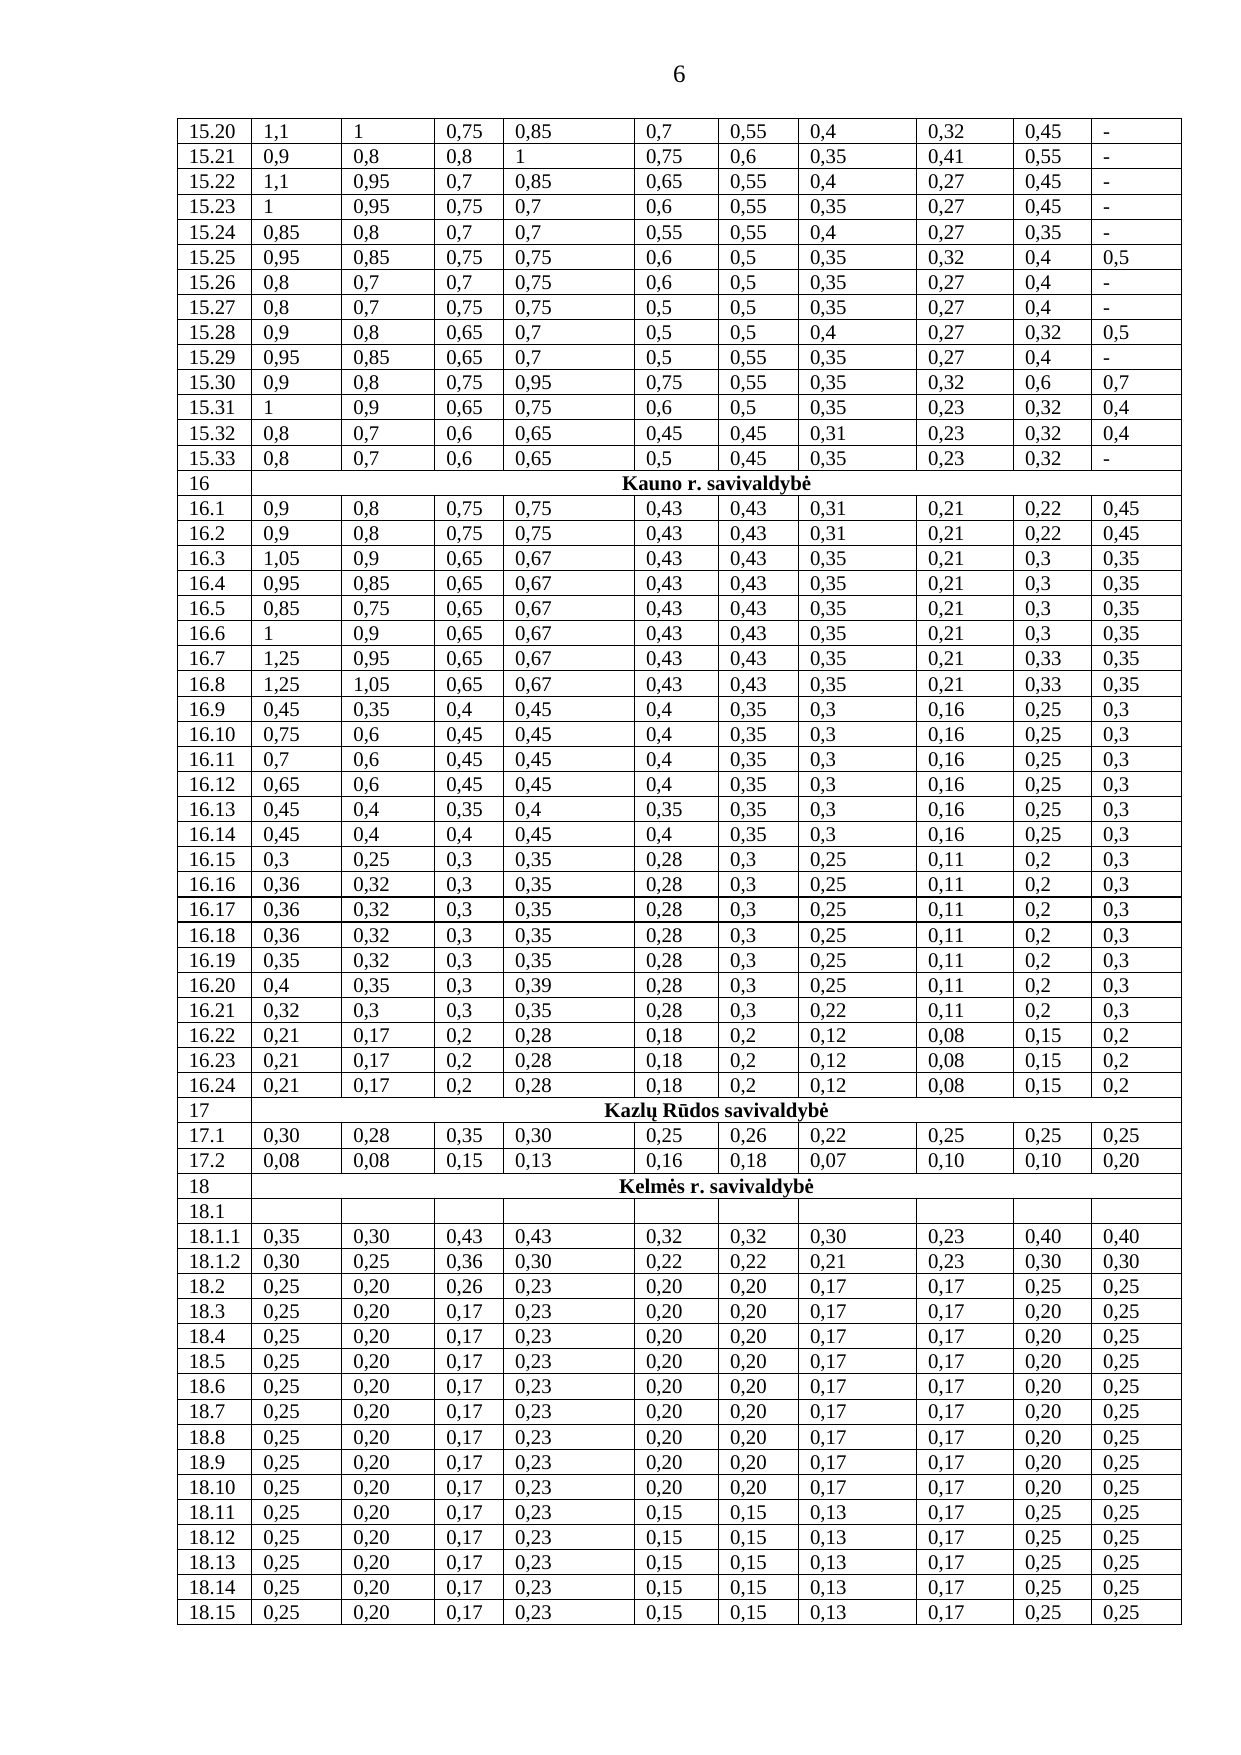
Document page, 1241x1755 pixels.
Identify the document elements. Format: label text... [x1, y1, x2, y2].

table_cell 0,6 [635, 245, 718, 269]
table_cell 0,35 [1092, 671, 1181, 696]
table_cell 16.19 [178, 948, 251, 972]
table_cell 15.24 [178, 220, 251, 244]
table_cell 0,20 [635, 1274, 718, 1298]
table_cell 0,5 [719, 245, 798, 269]
table_cell 0,95 [252, 345, 341, 369]
table_cell 0,17 [435, 1450, 503, 1474]
table_cell 15.30 [178, 370, 251, 394]
table_cell 0,65 [504, 446, 634, 469]
table_cell 0,7 [504, 320, 634, 344]
table_cell - [1092, 446, 1181, 469]
table_cell 0,43 [719, 646, 798, 670]
table_cell 0,35 [799, 596, 916, 620]
table_cell 0,15 [635, 1550, 718, 1574]
table_cell 0,85 [504, 169, 634, 193]
table_cell 0,25 [252, 1500, 341, 1524]
table_cell 0,27 [917, 169, 1013, 193]
table_cell 0,23 [504, 1324, 634, 1348]
table_cell 0,45 [252, 822, 341, 846]
table_cell 0,75 [435, 119, 503, 143]
table_cell 0,25 [252, 1550, 341, 1574]
table_cell 0,35 [504, 872, 634, 896]
table_cell 0,41 [917, 144, 1013, 168]
table_cell 0,7 [342, 420, 434, 444]
table_cell 18.10 [178, 1475, 251, 1499]
table_cell 0,31 [799, 420, 916, 444]
table_cell 0,32 [1014, 420, 1091, 444]
table_cell 0,25 [252, 1575, 341, 1599]
table_cell 0,11 [917, 898, 1013, 921]
table_cell 0,65 [435, 395, 503, 419]
table_cell 0,7 [342, 295, 434, 319]
table_cell 0,55 [719, 220, 798, 244]
table_cell 0,6 [435, 446, 503, 469]
table_cell 0,21 [917, 521, 1013, 545]
table_cell 0,17 [917, 1525, 1013, 1549]
table_cell 0,3 [1092, 722, 1181, 746]
table_cell 0,15 [1014, 1073, 1091, 1097]
table_cell Kazlų Rūdos savivaldybė [252, 1098, 1181, 1122]
table_cell 0,35 [1092, 646, 1181, 670]
table_cell 0,26 [719, 1123, 798, 1147]
table_cell 0,3 [799, 722, 916, 746]
table_cell 0,75 [342, 596, 434, 620]
table_cell 0,17 [435, 1374, 503, 1398]
table_cell 0,28 [504, 1023, 634, 1047]
table_cell 0,17 [917, 1400, 1013, 1423]
table_cell 0,35 [504, 998, 634, 1022]
table_cell 0,33 [1014, 646, 1091, 670]
table_cell 0,43 [635, 521, 718, 545]
table_cell 0,20 [1014, 1475, 1091, 1499]
table_cell 0,23 [504, 1525, 634, 1549]
table_cell 0,2 [1014, 948, 1091, 972]
table_cell 0,25 [799, 923, 916, 947]
table_cell 0,35 [435, 1123, 503, 1147]
table_cell 0,2 [1014, 973, 1091, 997]
table_cell 0,15 [635, 1575, 718, 1599]
table_cell 0,25 [252, 1349, 341, 1373]
table_cell 0,5 [635, 345, 718, 369]
table_cell 0,20 [342, 1600, 434, 1624]
table_cell 0,43 [719, 496, 798, 520]
table_cell 0,2 [719, 1048, 798, 1072]
table_cell 0,55 [1014, 144, 1091, 168]
table_cell 0,2 [1014, 923, 1091, 947]
table_cell 18.3 [178, 1299, 251, 1323]
table_cell 0,3 [1014, 621, 1091, 645]
table_cell 0,18 [635, 1073, 718, 1097]
table_cell 0,55 [719, 345, 798, 369]
table_cell 17.1 [178, 1123, 251, 1147]
table_cell 0,75 [252, 722, 341, 746]
table_cell 0,13 [799, 1550, 916, 1574]
table_cell 0,7 [435, 270, 503, 294]
table_cell 0,3 [1014, 596, 1091, 620]
table_cell 0,11 [917, 948, 1013, 972]
table_cell 0,20 [342, 1500, 434, 1524]
table_cell 0,25 [635, 1123, 718, 1147]
table_cell 0,12 [799, 1073, 916, 1097]
table_cell 0,18 [635, 1048, 718, 1072]
table_cell 0,17 [917, 1425, 1013, 1449]
table_cell 0,2 [435, 1073, 503, 1097]
table_cell 0,17 [435, 1475, 503, 1499]
table_cell 0,32 [342, 948, 434, 972]
table_cell 0,75 [435, 370, 503, 394]
table_cell 0,45 [1092, 521, 1181, 545]
table_cell 0,35 [719, 722, 798, 746]
table_cell 18.6 [178, 1374, 251, 1398]
table_cell 0,35 [1092, 621, 1181, 645]
table_cell 0,17 [799, 1299, 916, 1323]
table_cell 0,75 [504, 295, 634, 319]
table_cell 0,85 [252, 220, 341, 244]
table_cell 0,45 [435, 722, 503, 746]
table_cell 0,17 [435, 1600, 503, 1624]
table_cell 0,25 [1092, 1299, 1181, 1323]
table_cell 0,43 [635, 596, 718, 620]
table_cell 0,35 [504, 923, 634, 947]
table_cell 0,23 [504, 1400, 634, 1423]
table_cell 18.7 [178, 1400, 251, 1423]
table_cell 0,25 [1014, 1575, 1091, 1599]
table_cell 0,17 [917, 1500, 1013, 1524]
table_cell 0,3 [435, 923, 503, 947]
table_cell 0,3 [1092, 923, 1181, 947]
table_cell 1 [252, 395, 341, 419]
table_cell 0,11 [917, 923, 1013, 947]
table_cell 0,95 [342, 169, 434, 193]
table_cell 15.23 [178, 195, 251, 218]
table_cell 0,5 [635, 295, 718, 319]
table_cell 0,35 [252, 948, 341, 972]
table_cell 0,65 [635, 169, 718, 193]
table_cell 0,25 [1092, 1324, 1181, 1348]
table_cell 0,20 [719, 1274, 798, 1298]
table_cell 0,25 [1092, 1274, 1181, 1298]
table_cell 0,4 [1014, 270, 1091, 294]
table_cell 16.14 [178, 822, 251, 846]
table_cell 0,25 [1014, 1600, 1091, 1624]
table_cell 0,25 [1092, 1349, 1181, 1373]
table_cell 0,16 [917, 822, 1013, 846]
table_cell 0,8 [342, 370, 434, 394]
table_cell 0,25 [1092, 1374, 1181, 1398]
table_cell 0,3 [252, 847, 341, 871]
table_cell 0,30 [252, 1123, 341, 1147]
table_cell 0,21 [917, 621, 1013, 645]
table_cell 0,8 [342, 320, 434, 344]
table_cell 0,17 [917, 1575, 1013, 1599]
table_cell 0,2 [1014, 872, 1091, 896]
table_cell 0,65 [435, 621, 503, 645]
table_cell 0,36 [252, 923, 341, 947]
table_cell 0,20 [1014, 1374, 1091, 1398]
table_cell 0,3 [435, 998, 503, 1022]
table_cell 0,65 [252, 772, 341, 796]
table_cell 0,10 [917, 1149, 1013, 1172]
table_cell 0,67 [504, 546, 634, 570]
table_cell 0,3 [799, 797, 916, 821]
table_cell 0,35 [1092, 546, 1181, 570]
table_cell 0,45 [504, 772, 634, 796]
table_cell 0,10 [1014, 1149, 1091, 1172]
table_cell 0,4 [342, 822, 434, 846]
table_cell - [1092, 195, 1181, 218]
table_cell 0,11 [917, 998, 1013, 1022]
table_cell 18.5 [178, 1349, 251, 1373]
table_cell 0,25 [252, 1400, 341, 1423]
table_cell 0,25 [799, 872, 916, 896]
table_cell 15.32 [178, 420, 251, 444]
table_cell 0,65 [435, 596, 503, 620]
table_cell 0,9 [252, 521, 341, 545]
table_cell 0,23 [917, 395, 1013, 419]
table_cell 0,08 [917, 1023, 1013, 1047]
table_cell 0,8 [252, 420, 341, 444]
table_cell 0,5 [719, 320, 798, 344]
table_cell 0,3 [799, 747, 916, 771]
table_cell 0,20 [1092, 1149, 1181, 1172]
table_cell 0,43 [719, 671, 798, 696]
table_cell 0,35 [799, 546, 916, 570]
table_cell 0,35 [799, 446, 916, 469]
table_cell 0,08 [252, 1149, 341, 1172]
table_cell 0,15 [635, 1600, 718, 1624]
table_cell 0,08 [342, 1149, 434, 1172]
table_cell 0,43 [719, 521, 798, 545]
table_cell [917, 1199, 1013, 1223]
table_cell 0,65 [435, 671, 503, 696]
table_cell 0,65 [435, 646, 503, 670]
table_cell 0,67 [504, 571, 634, 595]
table_cell 0,35 [719, 747, 798, 771]
table_cell 0,15 [719, 1550, 798, 1574]
table_cell 0,4 [635, 697, 718, 721]
table_cell - [1092, 144, 1181, 168]
table_cell 0,5 [635, 320, 718, 344]
table_cell 0,40 [1092, 1224, 1181, 1248]
table_cell 0,20 [1014, 1425, 1091, 1449]
table_cell 16.20 [178, 973, 251, 997]
table_cell 0,20 [635, 1299, 718, 1323]
table_cell 0,21 [917, 671, 1013, 696]
table_cell 0,6 [635, 195, 718, 218]
table_cell 0,43 [635, 621, 718, 645]
table_cell 0,40 [1014, 1224, 1091, 1248]
table_cell 0,25 [252, 1324, 341, 1348]
table_cell 0,21 [252, 1048, 341, 1072]
table_cell 0,85 [342, 345, 434, 369]
table_cell 16.18 [178, 923, 251, 947]
table_cell 0,45 [252, 697, 341, 721]
table_cell 0,21 [917, 596, 1013, 620]
table_cell 0,20 [635, 1475, 718, 1499]
table_cell 0,25 [1014, 1550, 1091, 1574]
table_cell 0,13 [799, 1525, 916, 1549]
table_cell 0,25 [1092, 1400, 1181, 1423]
table_cell 1,05 [342, 671, 434, 696]
table_cell 0,11 [917, 847, 1013, 871]
table_cell 16.24 [178, 1073, 251, 1097]
table_cell 0,35 [799, 295, 916, 319]
table_cell 0,95 [342, 195, 434, 218]
table_cell 0,55 [719, 169, 798, 193]
table_cell 0,8 [252, 270, 341, 294]
table_cell 0,32 [917, 245, 1013, 269]
table_cell 0,3 [1092, 797, 1181, 821]
table_cell 0,30 [252, 1249, 341, 1273]
table_cell 0,22 [1014, 496, 1091, 520]
table_cell 0,17 [435, 1425, 503, 1449]
table_cell 0,43 [719, 546, 798, 570]
table_cell 0,20 [342, 1349, 434, 1373]
table_cell 0,31 [799, 521, 916, 545]
table_cell 0,55 [719, 370, 798, 394]
table_cell 0,4 [252, 973, 341, 997]
table_cell 0,20 [719, 1400, 798, 1423]
table_cell 16.1 [178, 496, 251, 520]
table_cell 0,25 [252, 1374, 341, 1398]
table_cell 0,23 [504, 1475, 634, 1499]
table_cell 0,43 [719, 596, 798, 620]
table_cell 0,25 [252, 1475, 341, 1499]
table_cell 0,21 [917, 546, 1013, 570]
table_cell 0,35 [435, 797, 503, 821]
table_cell 0,28 [635, 872, 718, 896]
table_cell 0,28 [635, 923, 718, 947]
table_cell 0,27 [917, 195, 1013, 218]
table_cell 0,35 [719, 822, 798, 846]
table_cell 0,20 [342, 1550, 434, 1574]
table_cell 0,45 [435, 772, 503, 796]
table_cell 0,17 [342, 1073, 434, 1097]
table_cell 0,32 [635, 1224, 718, 1248]
table_cell 0,7 [635, 119, 718, 143]
table_cell 18 [178, 1174, 251, 1198]
table_cell 0,45 [1014, 119, 1091, 143]
table_cell 0,25 [1014, 1274, 1091, 1298]
table_cell 1 [504, 144, 634, 168]
table_cell 0,17 [917, 1349, 1013, 1373]
table_cell 0,45 [504, 822, 634, 846]
table_cell 0,22 [635, 1249, 718, 1273]
table_cell 17 [178, 1098, 251, 1122]
table_cell 1 [252, 195, 341, 218]
table_cell 0,20 [342, 1475, 434, 1499]
table_cell 0,3 [435, 948, 503, 972]
table_cell 0,17 [917, 1274, 1013, 1298]
table_cell 0,25 [1014, 747, 1091, 771]
table_cell 0,25 [799, 898, 916, 921]
table_cell 0,20 [635, 1425, 718, 1449]
table_cell 0,23 [504, 1374, 634, 1398]
table_cell 0,18 [719, 1149, 798, 1172]
table_cell 0,20 [1014, 1299, 1091, 1323]
table_cell 0,23 [504, 1550, 634, 1574]
table_cell 0,4 [1014, 345, 1091, 369]
table_cell 0,7 [1092, 370, 1181, 394]
table_cell 0,25 [1092, 1525, 1181, 1549]
table_cell 16.2 [178, 521, 251, 545]
table_cell 0,8 [252, 295, 341, 319]
table_cell [252, 1199, 341, 1223]
table_cell 0,4 [635, 772, 718, 796]
table_cell 0,65 [435, 345, 503, 369]
table_cell 0,17 [799, 1274, 916, 1298]
table_cell 0,8 [342, 220, 434, 244]
table_cell 0,17 [799, 1349, 916, 1373]
table_cell 0,16 [917, 772, 1013, 796]
table_cell 0,7 [504, 220, 634, 244]
table_cell 0,26 [435, 1274, 503, 1298]
table_cell 0,7 [504, 345, 634, 369]
table_cell 0,31 [799, 496, 916, 520]
table_cell 0,7 [252, 747, 341, 771]
table_cell 0,25 [1014, 797, 1091, 821]
table_cell 1 [252, 621, 341, 645]
table_cell 16.9 [178, 697, 251, 721]
table_cell 0,20 [719, 1374, 798, 1398]
table_cell [342, 1199, 434, 1223]
table_cell 0,4 [635, 747, 718, 771]
table_cell [635, 1199, 718, 1223]
table_cell 0,32 [252, 998, 341, 1022]
table_cell 0,3 [435, 847, 503, 871]
table_cell 1,05 [252, 546, 341, 570]
table_cell 0,35 [799, 345, 916, 369]
table_cell 0,95 [342, 646, 434, 670]
table_cell 0,23 [504, 1349, 634, 1373]
table_cell 0,22 [1014, 521, 1091, 545]
table_cell 18.12 [178, 1525, 251, 1549]
table_cell 0,8 [342, 144, 434, 168]
table_cell 0,8 [435, 144, 503, 168]
table_cell 16.4 [178, 571, 251, 595]
table_cell 0,20 [1014, 1450, 1091, 1474]
table_cell 0,30 [1014, 1249, 1091, 1273]
table_cell - [1092, 270, 1181, 294]
table_cell [435, 1199, 503, 1223]
table_cell 1,1 [252, 169, 341, 193]
table_cell 0,3 [799, 697, 916, 721]
table_cell 0,15 [719, 1600, 798, 1624]
table_cell 0,6 [342, 747, 434, 771]
table_cell 0,28 [635, 973, 718, 997]
table_cell 0,55 [635, 220, 718, 244]
table_cell 0,20 [342, 1274, 434, 1298]
table_cell 0,13 [799, 1575, 916, 1599]
table_cell 0,55 [719, 195, 798, 218]
table_cell 15.20 [178, 119, 251, 143]
table_cell 0,36 [252, 898, 341, 921]
table_cell 0,18 [635, 1023, 718, 1047]
table_cell 0,8 [252, 446, 341, 469]
table_cell 0,2 [1092, 1073, 1181, 1097]
table_cell 0,27 [917, 295, 1013, 319]
table_cell 0,43 [635, 571, 718, 595]
table_cell 0,5 [635, 446, 718, 469]
table_cell 0,8 [342, 521, 434, 545]
table_cell 0,4 [1092, 420, 1181, 444]
table_cell 0,08 [917, 1048, 1013, 1072]
table_cell 0,35 [504, 847, 634, 871]
table_cell 0,45 [504, 722, 634, 746]
table_cell 0,36 [435, 1249, 503, 1273]
table_cell 0,21 [917, 496, 1013, 520]
table_cell 0,35 [799, 621, 916, 645]
table_cell 0,9 [342, 621, 434, 645]
table_cell 18.9 [178, 1450, 251, 1474]
table_cell 0,6 [435, 420, 503, 444]
table_cell 0,25 [917, 1123, 1013, 1147]
table_cell 0,95 [252, 245, 341, 269]
table_cell 0,28 [635, 948, 718, 972]
table_cell 16.11 [178, 747, 251, 771]
table_cell 16.13 [178, 797, 251, 821]
table_cell 0,25 [1014, 697, 1091, 721]
table_cell 16.21 [178, 998, 251, 1022]
table_cell 0,45 [1092, 496, 1181, 520]
table_cell 18.15 [178, 1600, 251, 1624]
table_cell 0,25 [252, 1525, 341, 1549]
table_cell 0,9 [342, 546, 434, 570]
table_cell 0,7 [342, 270, 434, 294]
table_cell 0,25 [252, 1274, 341, 1298]
table_cell 0,21 [917, 646, 1013, 670]
table_cell 0,17 [435, 1349, 503, 1373]
table_cell 0,3 [1014, 571, 1091, 595]
table_cell 0,9 [252, 320, 341, 344]
table_cell [719, 1199, 798, 1223]
table_cell 0,4 [635, 722, 718, 746]
table_cell 1,1 [252, 119, 341, 143]
table_cell 0,20 [342, 1299, 434, 1323]
table_cell 0,16 [917, 697, 1013, 721]
table_cell 0,3 [1092, 697, 1181, 721]
table_cell 0,25 [1014, 822, 1091, 846]
table_cell 0,30 [504, 1249, 634, 1273]
table_cell 0,30 [342, 1224, 434, 1248]
table_cell 0,15 [435, 1149, 503, 1172]
table_cell 0,55 [719, 119, 798, 143]
table_cell 0,25 [252, 1425, 341, 1449]
table_cell 0,21 [799, 1249, 916, 1273]
table_cell 0,25 [252, 1600, 341, 1624]
table_cell 0,7 [504, 195, 634, 218]
table_cell 0,25 [342, 1249, 434, 1273]
table_cell 0,3 [799, 772, 916, 796]
table_cell 18.1.2 [178, 1249, 251, 1273]
table_cell 0,32 [917, 119, 1013, 143]
table_cell 0,75 [635, 370, 718, 394]
table_cell 0,16 [917, 747, 1013, 771]
table_cell 0,12 [799, 1023, 916, 1047]
table_cell 0,20 [342, 1425, 434, 1449]
table_cell [504, 1199, 634, 1223]
table_cell 0,3 [435, 973, 503, 997]
table_cell 0,3 [435, 898, 503, 921]
table_cell 0,11 [917, 872, 1013, 896]
table_cell 16 [178, 471, 251, 495]
table_cell 16.6 [178, 621, 251, 645]
table_cell 0,3 [719, 998, 798, 1022]
table_cell 0,35 [504, 948, 634, 972]
table_cell 0,75 [504, 496, 634, 520]
table_cell 0,43 [635, 496, 718, 520]
table_cell 0,11 [917, 973, 1013, 997]
table_cell 15.26 [178, 270, 251, 294]
table_cell 0,3 [719, 923, 798, 947]
table_cell 0,45 [719, 446, 798, 469]
table_cell 0,75 [635, 144, 718, 168]
table_cell [1014, 1199, 1091, 1223]
table_cell 0,25 [1092, 1600, 1181, 1624]
table_cell 0,17 [799, 1450, 916, 1474]
table_cell 15.33 [178, 446, 251, 469]
table_cell 0,4 [799, 320, 916, 344]
table_cell 0,35 [719, 797, 798, 821]
table_cell 0,17 [799, 1425, 916, 1449]
table_cell 0,75 [504, 245, 634, 269]
table_cell 0,20 [719, 1324, 798, 1348]
table_cell 0,20 [635, 1450, 718, 1474]
table_cell 0,22 [799, 998, 916, 1022]
table_cell 0,28 [504, 1073, 634, 1097]
table_cell 0,20 [719, 1349, 798, 1373]
table_cell 0,35 [799, 144, 916, 168]
table_cell 0,85 [342, 571, 434, 595]
table_cell 0,35 [799, 671, 916, 696]
table_cell 0,43 [504, 1224, 634, 1248]
table_cell 0,2 [435, 1023, 503, 1047]
table_cell 0,23 [917, 1224, 1013, 1248]
table_cell 0,45 [635, 420, 718, 444]
table_cell 0,9 [252, 144, 341, 168]
table_cell 0,45 [719, 420, 798, 444]
table_cell 0,43 [719, 571, 798, 595]
table_cell 0,20 [342, 1525, 434, 1549]
table_cell 0,35 [799, 646, 916, 670]
table_cell 0,67 [504, 646, 634, 670]
table_cell 0,27 [917, 345, 1013, 369]
table_cell 18.2 [178, 1274, 251, 1298]
table_cell 0,43 [635, 546, 718, 570]
table_cell 0,85 [342, 245, 434, 269]
table_cell 16.10 [178, 722, 251, 746]
table_cell 0,3 [1092, 822, 1181, 846]
table_cell 0,20 [635, 1349, 718, 1373]
table_cell 0,35 [799, 245, 916, 269]
table_cell 16.5 [178, 596, 251, 620]
table_cell 0,23 [917, 420, 1013, 444]
table_cell 0,6 [719, 144, 798, 168]
table_cell 0,3 [719, 948, 798, 972]
table_cell 0,23 [504, 1500, 634, 1524]
table_cell 0,35 [719, 772, 798, 796]
table_cell 0,6 [635, 395, 718, 419]
table_cell 0,4 [504, 797, 634, 821]
table_cell 0,4 [435, 822, 503, 846]
table_cell 17.2 [178, 1149, 251, 1172]
table_cell 0,32 [342, 923, 434, 947]
table_cell 0,85 [252, 596, 341, 620]
table_cell 0,20 [635, 1324, 718, 1348]
table_cell 0,23 [504, 1425, 634, 1449]
table_cell 0,2 [1092, 1048, 1181, 1072]
table_cell 0,08 [917, 1073, 1013, 1097]
table_cell 0,20 [342, 1374, 434, 1398]
table_cell 0,20 [342, 1575, 434, 1599]
table_cell 0,25 [252, 1450, 341, 1474]
table_cell 0,25 [1092, 1550, 1181, 1574]
table_cell 0,23 [504, 1600, 634, 1624]
table_cell 0,35 [799, 270, 916, 294]
table_cell 0,20 [719, 1475, 798, 1499]
table_cell 0,25 [1092, 1123, 1181, 1147]
table_cell 0,20 [1014, 1400, 1091, 1423]
table_cell 0,45 [435, 747, 503, 771]
table_cell 0,28 [635, 898, 718, 921]
table_cell 0,35 [342, 973, 434, 997]
table_cell 0,27 [917, 270, 1013, 294]
table_cell 15.22 [178, 169, 251, 193]
table_cell 0,15 [635, 1500, 718, 1524]
table_cell 0,20 [342, 1400, 434, 1423]
table_cell 16.3 [178, 546, 251, 570]
table_cell 0,13 [799, 1600, 916, 1624]
table_cell 16.22 [178, 1023, 251, 1047]
table_cell 0,17 [917, 1299, 1013, 1323]
table_cell 0,28 [635, 998, 718, 1022]
table_cell 0,13 [504, 1149, 634, 1172]
table_cell 0,43 [435, 1224, 503, 1248]
table_cell 0,3 [1092, 872, 1181, 896]
table_cell 0,17 [435, 1324, 503, 1348]
table_cell 0,23 [917, 446, 1013, 469]
table_cell 0,25 [1014, 772, 1091, 796]
table_cell 0,17 [342, 1048, 434, 1072]
table_cell 0,25 [1014, 722, 1091, 746]
table_cell 0,35 [719, 697, 798, 721]
table_cell 0,23 [504, 1299, 634, 1323]
table_cell 0,20 [719, 1450, 798, 1474]
table_cell 0,65 [435, 571, 503, 595]
table_cell 0,35 [1092, 596, 1181, 620]
table_cell 0,33 [1014, 671, 1091, 696]
table_cell 18.4 [178, 1324, 251, 1348]
table_cell 0,4 [799, 169, 916, 193]
table_cell 0,5 [719, 295, 798, 319]
table_cell 0,35 [799, 571, 916, 595]
table_cell 0,28 [504, 1048, 634, 1072]
table_cell 0,35 [342, 697, 434, 721]
table_cell 0,21 [252, 1073, 341, 1097]
table_cell 0,6 [342, 722, 434, 746]
table_cell 0,30 [504, 1123, 634, 1147]
table_cell 0,85 [504, 119, 634, 143]
table_cell 0,25 [1092, 1500, 1181, 1524]
table_cell 0,32 [1014, 446, 1091, 469]
table_cell 0,17 [799, 1475, 916, 1499]
table_cell 0,9 [342, 395, 434, 419]
table_cell 0,45 [1014, 169, 1091, 193]
table_cell 0,32 [917, 370, 1013, 394]
table_cell 0,36 [252, 872, 341, 896]
table_cell 0,25 [1092, 1575, 1181, 1599]
table_cell 0,75 [435, 295, 503, 319]
table_cell 0,75 [435, 496, 503, 520]
table_cell 18.14 [178, 1575, 251, 1599]
table_cell 0,21 [917, 571, 1013, 595]
table_cell 0,39 [504, 973, 634, 997]
table_cell 15.25 [178, 245, 251, 269]
table_cell 0,3 [719, 898, 798, 921]
table_cell 0,17 [435, 1500, 503, 1524]
table_cell 0,17 [917, 1324, 1013, 1348]
table_cell 16.12 [178, 772, 251, 796]
table_cell Kelmės r. savivaldybė [252, 1174, 1181, 1198]
table_cell 0,45 [252, 797, 341, 821]
table_cell 0,4 [1014, 295, 1091, 319]
table_cell 0,17 [799, 1400, 916, 1423]
table_cell 0,35 [1014, 220, 1091, 244]
table_cell 16.15 [178, 847, 251, 871]
table_cell 0,23 [917, 1249, 1013, 1273]
table_cell 18.8 [178, 1425, 251, 1449]
table_cell 0,3 [719, 872, 798, 896]
table_cell 0,3 [1014, 546, 1091, 570]
table_cell 0,22 [799, 1123, 916, 1147]
table_cell 0,15 [719, 1575, 798, 1599]
table_cell 0,25 [799, 948, 916, 972]
table_cell 0,35 [1092, 571, 1181, 595]
table_cell 0,4 [799, 119, 916, 143]
table_cell 0,07 [799, 1149, 916, 1172]
table_cell 0,35 [799, 370, 916, 394]
table_cell 0,20 [719, 1425, 798, 1449]
table_cell 0,25 [342, 847, 434, 871]
table_cell 0,67 [504, 671, 634, 696]
table_cell 0,35 [799, 395, 916, 419]
table_cell - [1092, 169, 1181, 193]
table_cell - [1092, 295, 1181, 319]
table_cell 0,2 [1092, 1023, 1181, 1047]
table_cell 0,5 [719, 395, 798, 419]
table_cell 0,17 [799, 1374, 916, 1398]
table_cell 16.16 [178, 872, 251, 896]
table_cell 0,23 [504, 1450, 634, 1474]
table_cell 0,25 [1092, 1450, 1181, 1474]
table_cell 1,25 [252, 671, 341, 696]
table_cell 0,20 [635, 1374, 718, 1398]
table_cell 0,25 [1092, 1475, 1181, 1499]
table_cell 0,13 [799, 1500, 916, 1524]
table_cell 18.1.1 [178, 1224, 251, 1248]
table_cell 0,2 [1014, 847, 1091, 871]
table_cell 0,43 [635, 646, 718, 670]
table_cell 0,25 [252, 1299, 341, 1323]
table_cell - [1092, 119, 1181, 143]
table_cell 0,67 [504, 596, 634, 620]
table_cell 0,3 [1092, 772, 1181, 796]
table_cell 0,28 [342, 1123, 434, 1147]
table_cell 0,4 [1092, 395, 1181, 419]
table_cell 0,22 [719, 1249, 798, 1273]
table_cell Kauno r. savivaldybė [252, 471, 1181, 495]
table_cell 0,30 [1092, 1249, 1181, 1273]
table_cell 0,20 [719, 1299, 798, 1323]
table_cell 0,75 [435, 195, 503, 218]
table_cell 0,23 [504, 1575, 634, 1599]
table_cell 0,7 [435, 169, 503, 193]
table_cell 0,12 [799, 1048, 916, 1072]
table_cell 0,6 [342, 772, 434, 796]
table_cell 0,65 [435, 320, 503, 344]
table_cell 0,32 [342, 898, 434, 921]
table_cell 0,4 [635, 822, 718, 846]
table_cell 0,32 [1014, 320, 1091, 344]
table_cell 0,4 [435, 697, 503, 721]
table_cell 0,15 [719, 1525, 798, 1549]
table_cell 0,35 [504, 898, 634, 921]
table_cell 16.7 [178, 646, 251, 670]
table_cell 0,3 [1092, 847, 1181, 871]
table_cell 0,3 [719, 847, 798, 871]
table_cell 0,25 [1014, 1525, 1091, 1549]
table_cell 0,3 [1092, 948, 1181, 972]
table_cell 15.27 [178, 295, 251, 319]
table_cell 1,25 [252, 646, 341, 670]
table_cell 0,45 [504, 747, 634, 771]
table_cell 0,5 [1092, 245, 1181, 269]
table_cell 0,9 [252, 496, 341, 520]
table_cell 0,45 [504, 697, 634, 721]
table_cell 0,16 [917, 797, 1013, 821]
table_cell 0,67 [504, 621, 634, 645]
table_cell 0,5 [719, 270, 798, 294]
table_cell 0,20 [342, 1324, 434, 1348]
table_cell 0,32 [342, 872, 434, 896]
table_cell 0,43 [635, 671, 718, 696]
table_cell 0,8 [342, 496, 434, 520]
table_cell 15.29 [178, 345, 251, 369]
table_cell 0,17 [435, 1525, 503, 1549]
table_cell 0,27 [917, 320, 1013, 344]
table_cell [1092, 1199, 1181, 1223]
table_cell 0,32 [1014, 395, 1091, 419]
table_cell 0,3 [342, 998, 434, 1022]
table_cell 0,25 [799, 847, 916, 871]
table_cell 0,3 [799, 822, 916, 846]
table_cell 0,65 [435, 546, 503, 570]
table_cell 0,25 [1014, 1123, 1091, 1147]
table_cell 0,15 [635, 1525, 718, 1549]
table_cell 0,35 [252, 1224, 341, 1248]
table_cell 0,3 [719, 973, 798, 997]
table_cell 1 [342, 119, 434, 143]
table_cell 0,15 [719, 1500, 798, 1524]
table_cell 18.1 [178, 1199, 251, 1223]
table_cell 0,28 [635, 847, 718, 871]
table_cell 18.11 [178, 1500, 251, 1524]
table_cell 0,20 [1014, 1349, 1091, 1373]
table_cell 0,5 [1092, 320, 1181, 344]
table_cell [799, 1199, 916, 1223]
table_cell - [1092, 345, 1181, 369]
table_cell 18.13 [178, 1550, 251, 1574]
table_cell 0,75 [504, 270, 634, 294]
table_cell 0,15 [1014, 1023, 1091, 1047]
table_cell 15.31 [178, 395, 251, 419]
table_cell 0,17 [435, 1299, 503, 1323]
table_cell 15.21 [178, 144, 251, 168]
table_cell 16.17 [178, 898, 251, 921]
table_cell 0,25 [1014, 1500, 1091, 1524]
table_cell 0,3 [1092, 747, 1181, 771]
table_cell 0,20 [635, 1400, 718, 1423]
table_cell 0,21 [252, 1023, 341, 1047]
table_cell 0,2 [1014, 998, 1091, 1022]
table_cell - [1092, 220, 1181, 244]
table_cell 0,17 [917, 1600, 1013, 1624]
table_cell 0,4 [799, 220, 916, 244]
table_cell 16.23 [178, 1048, 251, 1072]
table_cell 0,17 [435, 1400, 503, 1423]
table_cell 0,23 [504, 1274, 634, 1298]
table_cell 0,3 [1092, 973, 1181, 997]
table_cell 0,16 [917, 722, 1013, 746]
table_cell 0,95 [252, 571, 341, 595]
table_cell 0,3 [1092, 898, 1181, 921]
table_cell 0,4 [1014, 245, 1091, 269]
table_cell 0,6 [635, 270, 718, 294]
table_cell 0,17 [435, 1550, 503, 1574]
table_cell 0,15 [1014, 1048, 1091, 1072]
table_cell 0,2 [719, 1073, 798, 1097]
table_cell 0,17 [342, 1023, 434, 1047]
table_cell 0,17 [917, 1475, 1013, 1499]
table_cell 0,9 [252, 370, 341, 394]
table_cell 0,43 [719, 621, 798, 645]
table_cell 0,6 [1014, 370, 1091, 394]
table_cell 0,75 [504, 521, 634, 545]
table_cell 0,32 [719, 1224, 798, 1248]
table_cell 0,75 [435, 521, 503, 545]
table_cell 0,25 [799, 973, 916, 997]
table_cell 0,2 [719, 1023, 798, 1047]
table_cell 0,17 [917, 1550, 1013, 1574]
table_cell 0,35 [799, 195, 916, 218]
table_cell 0,20 [1014, 1324, 1091, 1348]
table_cell 0,75 [504, 395, 634, 419]
table_cell 0,2 [435, 1048, 503, 1072]
table_cell 0,3 [1092, 998, 1181, 1022]
table_cell 0,4 [342, 797, 434, 821]
table_cell 0,35 [635, 797, 718, 821]
table_cell 0,17 [435, 1575, 503, 1599]
table_cell 0,95 [504, 370, 634, 394]
table_cell 0,75 [435, 245, 503, 269]
table_cell 0,7 [342, 446, 434, 469]
table_cell 0,16 [635, 1149, 718, 1172]
table_cell 16.8 [178, 671, 251, 696]
table_cell 0,7 [435, 220, 503, 244]
table_cell 0,3 [435, 872, 503, 896]
table_cell 0,17 [917, 1450, 1013, 1474]
table_cell 15.28 [178, 320, 251, 344]
table_cell 0,25 [1092, 1425, 1181, 1449]
table_cell 0,27 [917, 220, 1013, 244]
table_cell 0,17 [799, 1324, 916, 1348]
table_cell 0,45 [1014, 195, 1091, 218]
table_cell 0,30 [799, 1224, 916, 1248]
table_cell 0,65 [504, 420, 634, 444]
table_cell 0,20 [342, 1450, 434, 1474]
table_cell 0,2 [1014, 898, 1091, 921]
table_cell 0,17 [917, 1374, 1013, 1398]
